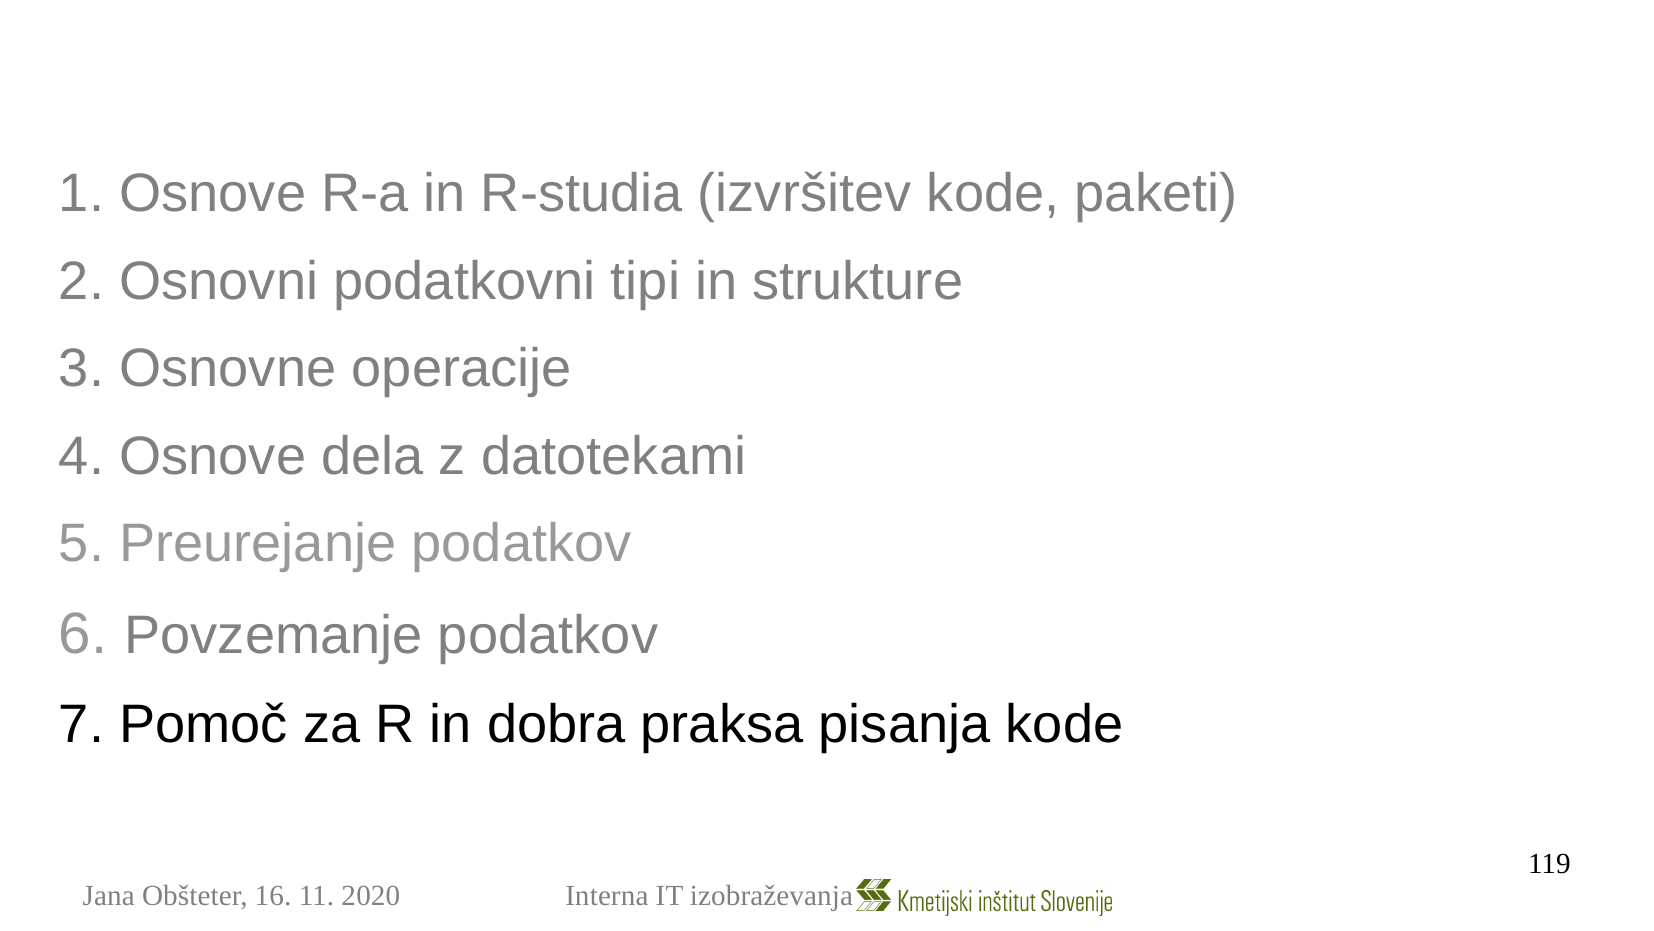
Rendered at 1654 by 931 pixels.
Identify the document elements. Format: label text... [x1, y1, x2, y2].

picture [856, 879, 1112, 916]
list 1. Osnove R-a in R-studia (izvršitev kode, paketi) 2. Osnovni podatkovni tipi in strukture 3. Osnovne operacije 4. Osnove dela z datotekami 5. Preurejanje podatkov 6. Povzemanje podatkov 7. Pomoč za R in dobra praksa pisanja kode [59, 153, 1619, 815]
